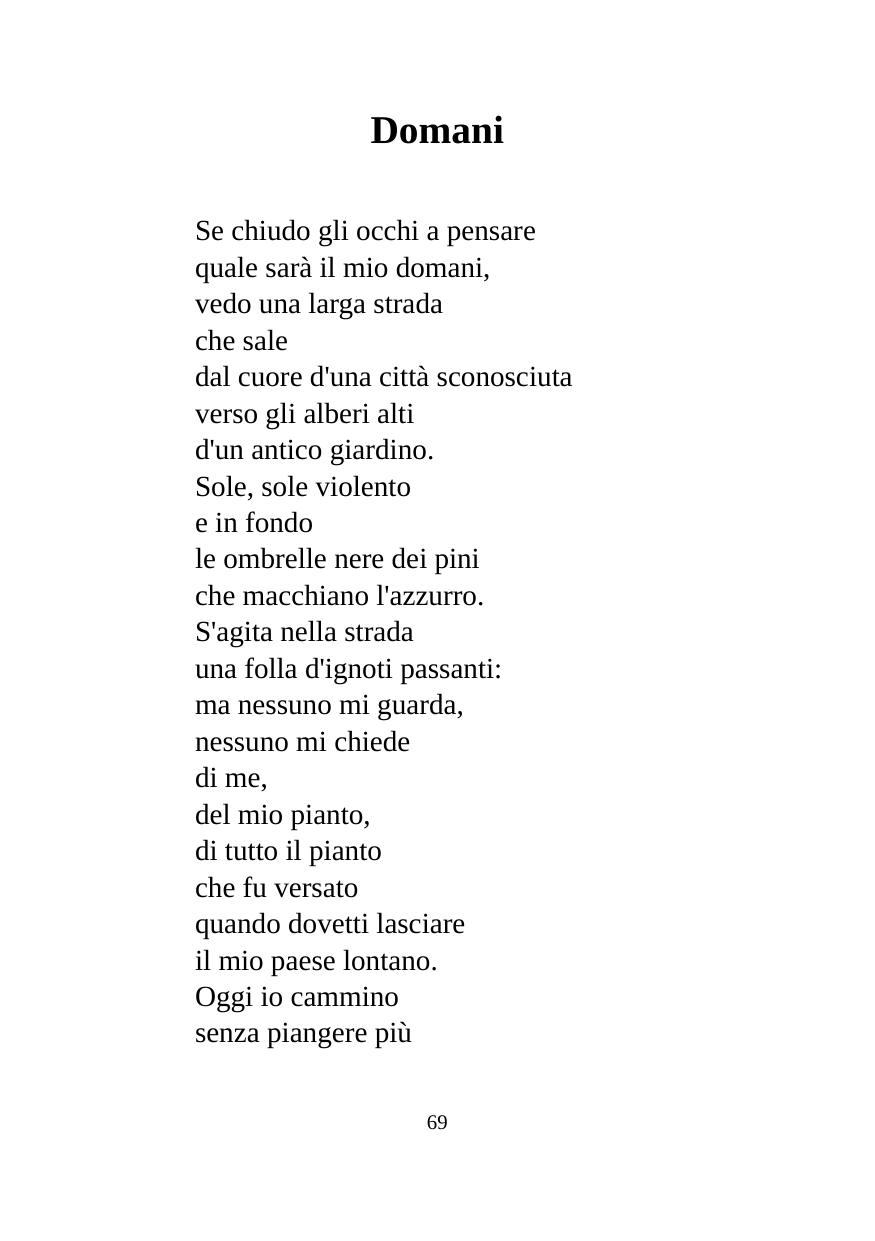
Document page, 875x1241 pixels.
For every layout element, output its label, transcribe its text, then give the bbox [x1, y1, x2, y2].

text vedo una larga strada [195, 286, 768, 320]
text quando dovetti lasciare [195, 906, 768, 940]
text le ombrelle nere dei pini [195, 542, 768, 575]
text Sole, sole violento [195, 469, 768, 502]
text di me, [195, 760, 768, 794]
text e in fondo [195, 505, 768, 539]
text nessuno mi chiede [195, 724, 768, 757]
text ma nessuno mi guarda, [195, 687, 768, 721]
text che sale [195, 323, 768, 356]
text quale sarà il mio domani, [195, 250, 768, 283]
text S'agita nella strada [195, 614, 768, 648]
text il mio paese lontano. [195, 943, 768, 976]
text dal cuore d'una città sconosciuta [195, 359, 768, 393]
text d'un antico giardino. [195, 432, 768, 466]
text Se chiudo gli occhi a pensare [195, 213, 768, 247]
text di tutto il pianto [195, 833, 768, 867]
text che macchiano l'azzurro. [195, 578, 768, 612]
subtitle Domani [106, 106, 768, 152]
text del mio pianto, [195, 797, 768, 830]
text una folla d'ignoti passanti: [195, 651, 768, 684]
text Oggi io cammino [195, 979, 768, 1013]
text senza piangere più [195, 1016, 768, 1049]
text verso gli alberi alti [195, 396, 768, 429]
text che fu versato [195, 870, 768, 903]
